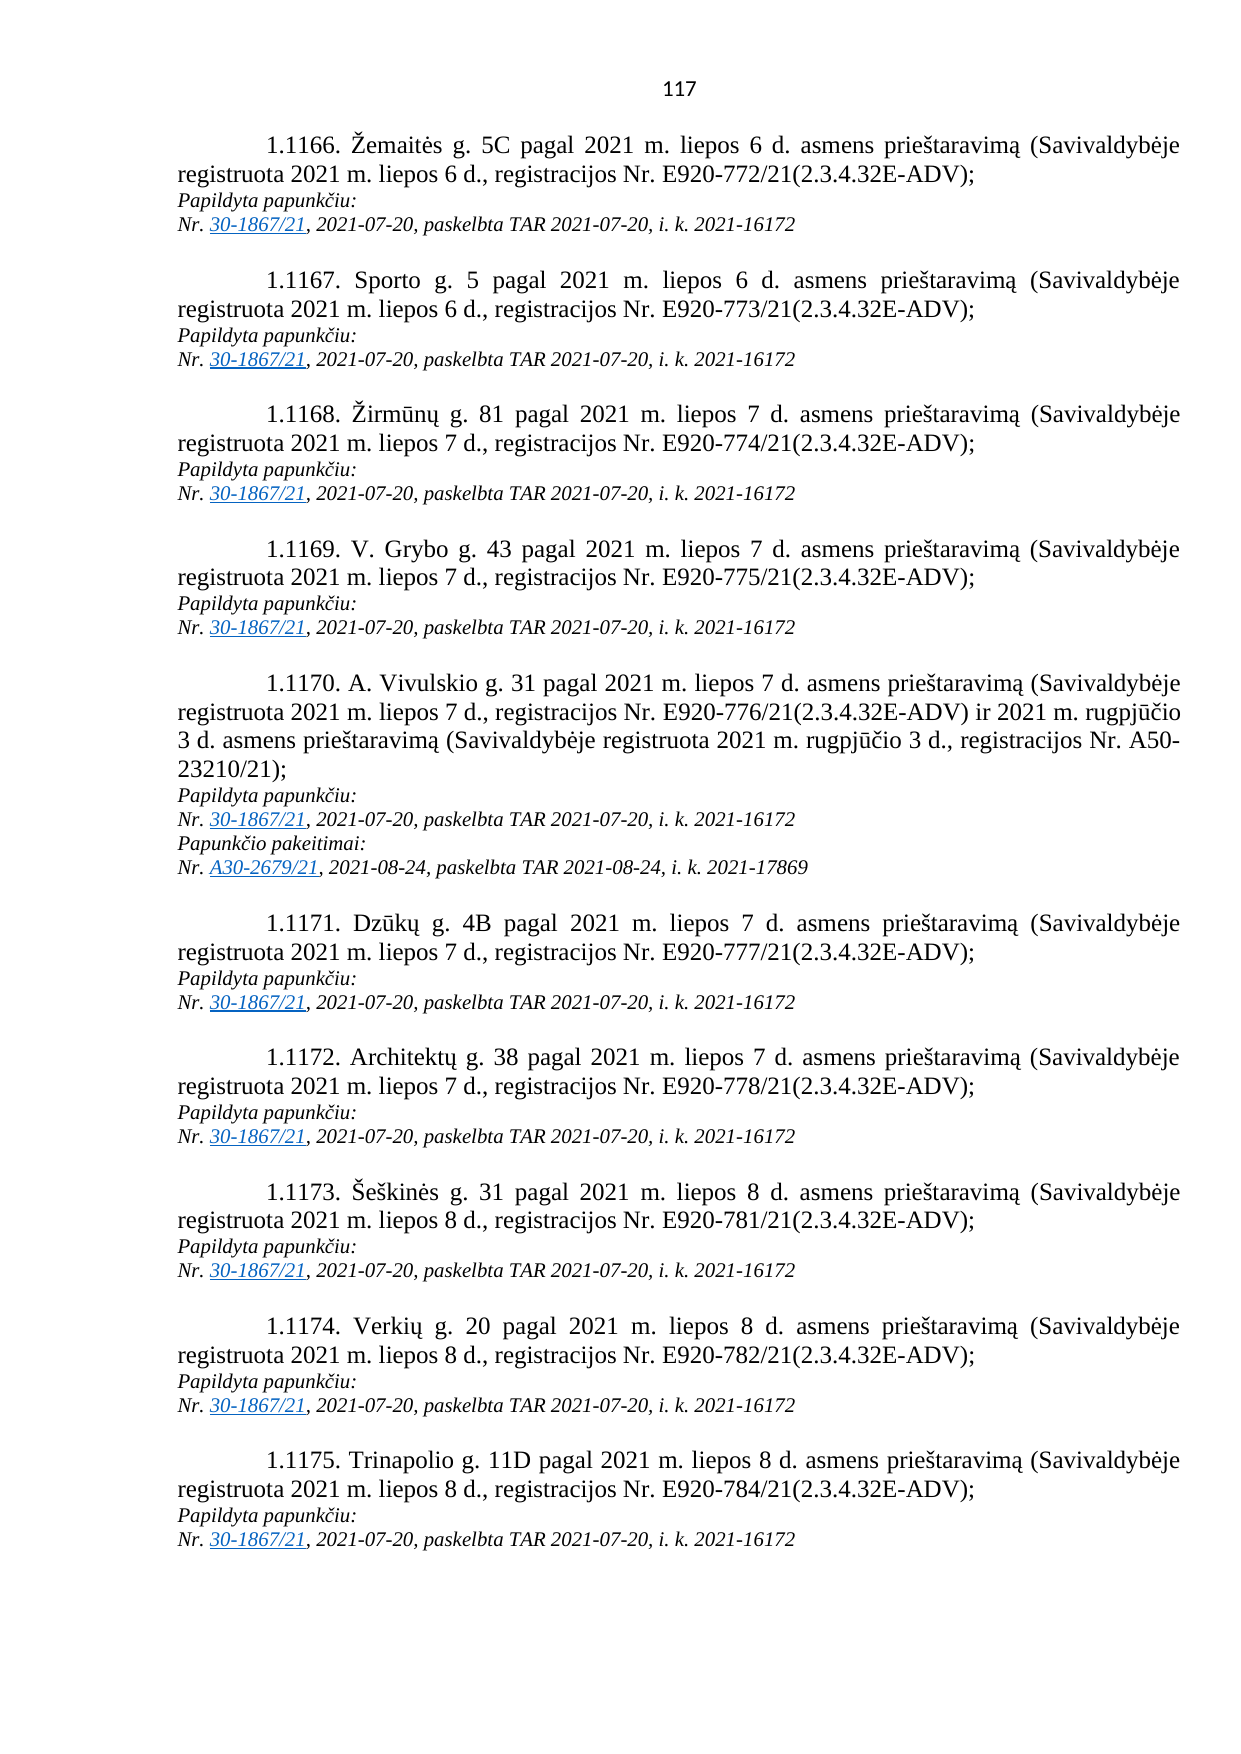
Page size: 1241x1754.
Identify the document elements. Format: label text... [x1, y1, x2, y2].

text Nr. 30-1867/21, 2021-07-20, paskelbta TAR 2021-07-20, i. k. 2021-16172 [177, 990, 1181, 1014]
text 1.1171. Dzūkų g. 4B pagal 2021 m. liepos 7 d. asmens prieštaravimą (Savivaldybėje registruota 2021 m. liepos 7 d., registracijos Nr. E920-777/21(2.3.4.32E-ADV); [177, 908, 1181, 966]
text Nr. 30-1867/21, 2021-07-20, paskelbta TAR 2021-07-20, i. k. 2021-16172 [177, 1258, 1181, 1282]
text Nr. 30-1867/21, 2021-07-20, paskelbta TAR 2021-07-20, i. k. 2021-16172 [177, 1393, 1181, 1417]
text Papildyta papunkčiu: [177, 1369, 1181, 1393]
text Papildyta papunkčiu: [177, 457, 1181, 481]
text Papildyta papunkčiu: [177, 322, 1181, 347]
text Papildyta papunkčiu: [177, 1503, 1181, 1527]
text Nr. A30-2679/21, 2021-08-24, paskelbta TAR 2021-08-24, i. k. 2021-17869 [177, 855, 1181, 879]
text 1.1168. Žirmūnų g. 81 pagal 2021 m. liepos 7 d. asmens prieštaravimą (Savivaldybėje registruota 2021 m. liepos 7 d., registracijos Nr. E920-774/21(2.3.4.32E-ADV); [177, 399, 1181, 457]
text Papildyta papunkčiu: [177, 188, 1181, 212]
text Papunkčio pakeitimai: [177, 831, 1181, 855]
text 1.1174. Verkių g. 20 pagal 2021 m. liepos 8 d. asmens prieštaravimą (Savivaldybėje registruota 2021 m. liepos 8 d., registracijos Nr. E920-782/21(2.3.4.32E-ADV); [177, 1311, 1181, 1369]
text Nr. 30-1867/21, 2021-07-20, paskelbta TAR 2021-07-20, i. k. 2021-16172 [177, 807, 1181, 831]
text Papildyta papunkčiu: [177, 966, 1181, 990]
text Nr. 30-1867/21, 2021-07-20, paskelbta TAR 2021-07-20, i. k. 2021-16172 [177, 481, 1181, 505]
text 1.1170. A. Vivulskio g. 31 pagal 2021 m. liepos 7 d. asmens prieštaravimą (Savivaldybėje registruota 2021 m. liepos 7 d., registracijos Nr. E920-776/21(2.3.4.32E-ADV) ir 2021 m. rugpjūčio 3 d. asmens prieštaravimą (Savivaldybėje registruota 2021 m. rugpjūčio 3 d., registracijos Nr. A50-23210/21); [177, 668, 1181, 783]
text 1.1167. Sporto g. 5 pagal 2021 m. liepos 6 d. asmens prieštaravimą (Savivaldybėje registruota 2021 m. liepos 6 d., registracijos Nr. E920-773/21(2.3.4.32E-ADV); [177, 265, 1181, 322]
text 1.1172. Architektų g. 38 pagal 2021 m. liepos 7 d. asmens prieštaravimą (Savivaldybėje registruota 2021 m. liepos 7 d., registracijos Nr. E920-778/21(2.3.4.32E-ADV); [177, 1042, 1181, 1100]
text Nr. 30-1867/21, 2021-07-20, paskelbta TAR 2021-07-20, i. k. 2021-16172 [177, 1527, 1181, 1551]
text Nr. 30-1867/21, 2021-07-20, paskelbta TAR 2021-07-20, i. k. 2021-16172 [177, 212, 1181, 236]
text Papildyta papunkčiu: [177, 591, 1181, 615]
text 1.1175. Trinapolio g. 11D pagal 2021 m. liepos 8 d. asmens prieštaravimą (Savivaldybėje registruota 2021 m. liepos 8 d., registracijos Nr. E920-784/21(2.3.4.32E-ADV); [177, 1446, 1181, 1503]
text Nr. 30-1867/21, 2021-07-20, paskelbta TAR 2021-07-20, i. k. 2021-16172 [177, 347, 1181, 371]
text Papildyta papunkčiu: [177, 1234, 1181, 1258]
text Nr. 30-1867/21, 2021-07-20, paskelbta TAR 2021-07-20, i. k. 2021-16172 [177, 615, 1181, 639]
text 1.1173. Šeškinės g. 31 pagal 2021 m. liepos 8 d. asmens prieštaravimą (Savivaldybėje registruota 2021 m. liepos 8 d., registracijos Nr. E920-781/21(2.3.4.32E-ADV); [177, 1177, 1181, 1234]
text Papildyta papunkčiu: [177, 783, 1181, 807]
text 1.1169. V. Grybo g. 43 pagal 2021 m. liepos 7 d. asmens prieštaravimą (Savivaldybėje registruota 2021 m. liepos 7 d., registracijos Nr. E920-775/21(2.3.4.32E-ADV); [177, 534, 1181, 591]
text Nr. 30-1867/21, 2021-07-20, paskelbta TAR 2021-07-20, i. k. 2021-16172 [177, 1124, 1181, 1148]
text Papildyta papunkčiu: [177, 1100, 1181, 1124]
text 1.1166. Žemaitės g. 5C pagal 2021 m. liepos 6 d. asmens prieštaravimą (Savivaldybėje registruota 2021 m. liepos 6 d., registracijos Nr. E920-772/21(2.3.4.32E-ADV); [177, 131, 1181, 188]
